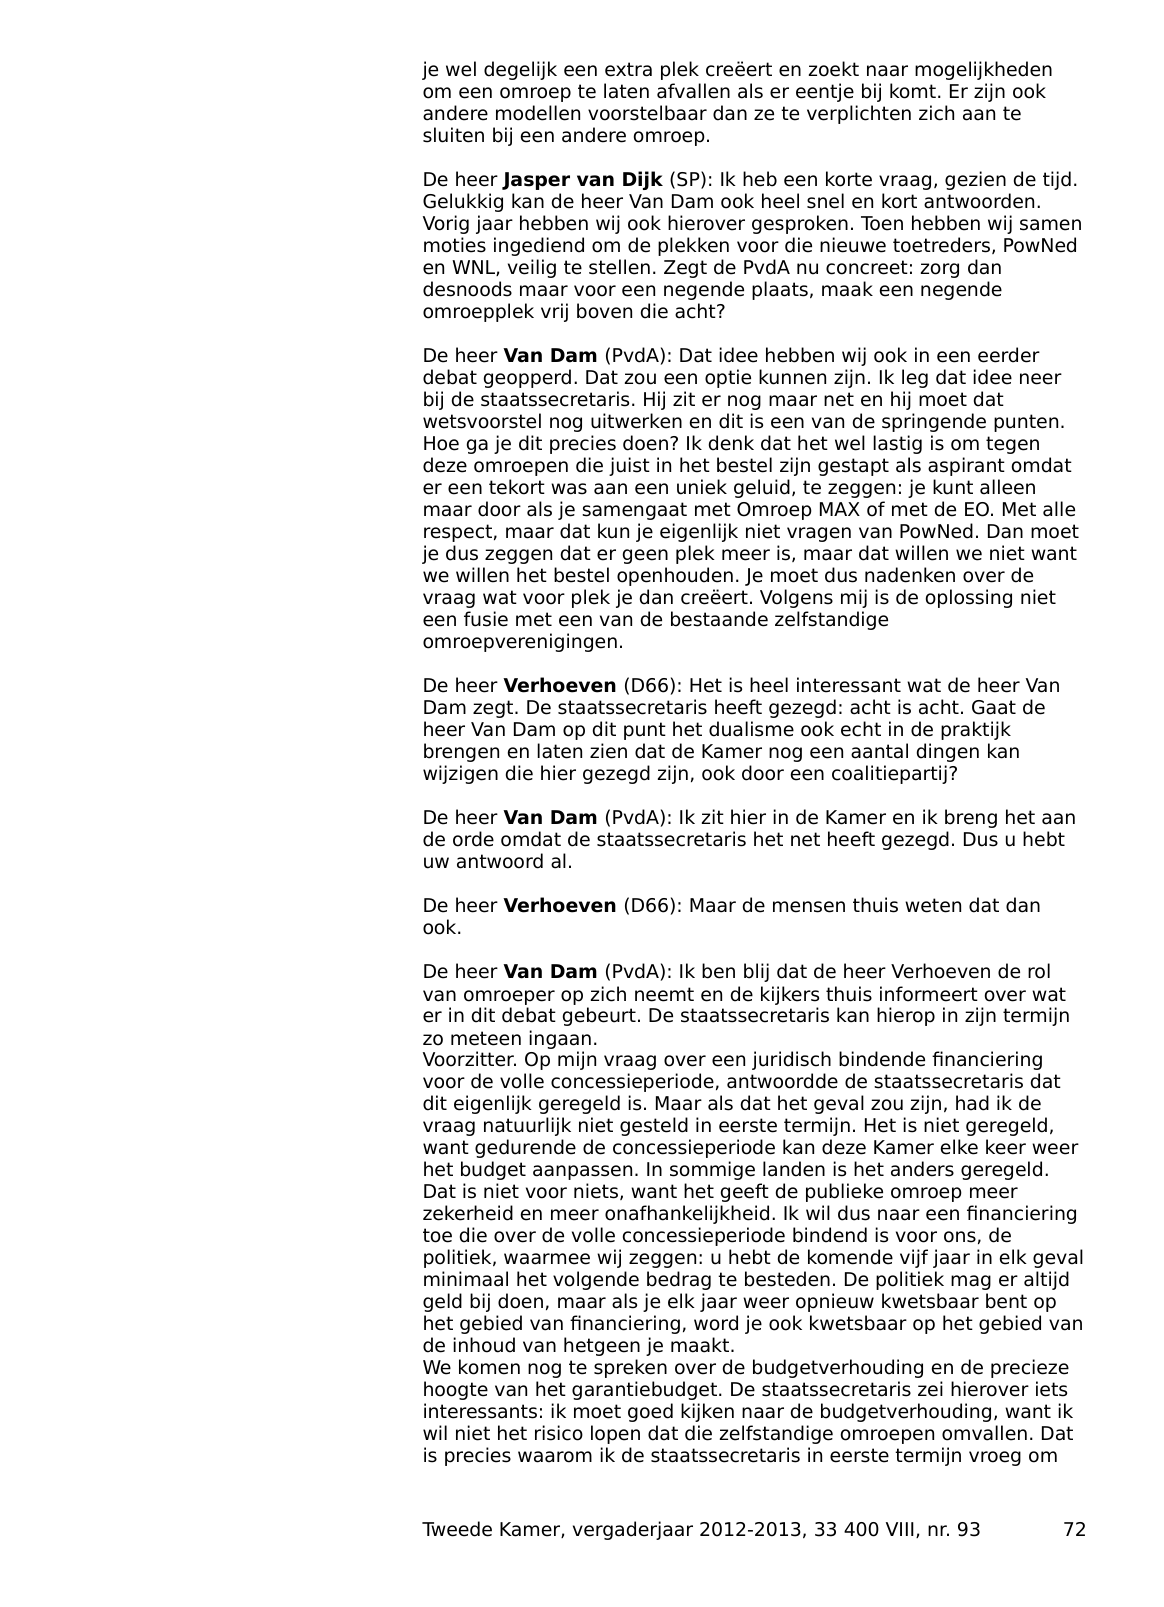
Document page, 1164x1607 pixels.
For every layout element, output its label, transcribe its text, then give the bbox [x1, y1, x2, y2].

text De heer Van Dam (PvdA): Dat idee hebben wij ook in een eerder debat geopperd. Dat zou een optie kunnen zijn. Ik leg dat idee neer bij de staatssecretaris. Hij zit er nog maar net en hij moet dat wetsvoorstel nog uitwerken en dit is een van de springende punten. Hoe ga je dit precies doen? Ik denk dat het wel lastig is om tegen deze omroepen die juist in het bestel zijn gestapt als aspirant omdat er een tekort was aan een uniek geluid, te zeggen: je kunt alleen maar door als je samengaat met Omroep MAX of met de EO. Met alle respect, maar dat kun je eigenlijk niet vragen van PowNed. Dan moet je dus zeggen dat er geen plek meer is, maar dat willen we niet want we willen het bestel openhouden. Je moet dus nadenken over de vraag wat voor plek je dan creëert. Volgens mij is de oplossing niet een fusie met een van de bestaande zelfstandige omroepverenigingen. [422, 345, 1087, 653]
text We komen nog te spreken over de budgetverhouding en de precieze hoogte van het garantiebudget. De staatssecretaris zei hierover iets interessants: ik moet goed kijken naar de budgetverhouding, want ik wil niet het risico lopen dat die zelfstandige omroepen omvallen. Dat is precies waarom ik de staatssecretaris in eerste termijn vroeg om [422, 1357, 1087, 1467]
text De heer Verhoeven (D66): Maar de mensen thuis weten dat dan ook. [422, 895, 1087, 939]
text Voorzitter. Op mijn vraag over een juridisch bindende financiering voor de volle concessieperiode, antwoordde de staatssecretaris dat dit eigenlijk geregeld is. Maar als dat het geval zou zijn, had ik de vraag natuurlijk niet gesteld in eerste termijn. Het is niet geregeld, want gedurende de concessieperiode kan deze Kamer elke keer weer het budget aanpassen. In sommige landen is het anders geregeld. Dat is niet voor niets, want het geeft de publieke omroep meer zekerheid en meer onafhankelijkheid. Ik wil dus naar een financiering toe die over de volle concessieperiode bindend is voor ons, de politiek, waarmee wij zeggen: u hebt de komende vijf jaar in elk geval minimaal het volgende bedrag te besteden. De politiek mag er altijd geld bij doen, maar als je elk jaar weer opnieuw kwetsbaar bent op het gebied van financiering, word je ook kwetsbaar op het gebied van de inhoud van hetgeen je maakt. [422, 1049, 1087, 1357]
text De heer Van Dam (PvdA): Ik ben blij dat de heer Verhoeven de rol van omroeper op zich neemt en de kijkers thuis informeert over wat er in dit debat gebeurt. De staatssecretaris kan hierop in zijn termijn zo meteen ingaan. [422, 961, 1087, 1049]
text De heer Verhoeven (D66): Het is heel interessant wat de heer Van Dam zegt. De staatssecretaris heeft gezegd: acht is acht. Gaat de heer Van Dam op dit punt het dualisme ook echt in de praktijk brengen en laten zien dat de Kamer nog een aantal dingen kan wijzigen die hier gezegd zijn, ook door een coalitiepartij? [422, 675, 1087, 785]
text De heer Jasper van Dijk (SP): Ik heb een korte vraag, gezien de tijd. Gelukkig kan de heer Van Dam ook heel snel en kort antwoorden. Vorig jaar hebben wij ook hierover gesproken. Toen hebben wij samen moties ingediend om de plekken voor die nieuwe toetreders, PowNed en WNL, veilig te stellen. Zegt de PvdA nu concreet: zorg dan desnoods maar voor een negende plaats, maak een negende omroepplek vrij boven die acht? [422, 169, 1087, 323]
text je wel degelijk een extra plek creëert en zoekt naar mogelijkheden om een omroep te laten afvallen als er eentje bij komt. Er zijn ook andere modellen voorstelbaar dan ze te verplichten zich aan te sluiten bij een andere omroep. [422, 59, 1087, 147]
text De heer Van Dam (PvdA): Ik zit hier in de Kamer en ik breng het aan de orde omdat de staatssecretaris het net heeft gezegd. Dus u hebt uw antwoord al. [422, 807, 1087, 873]
